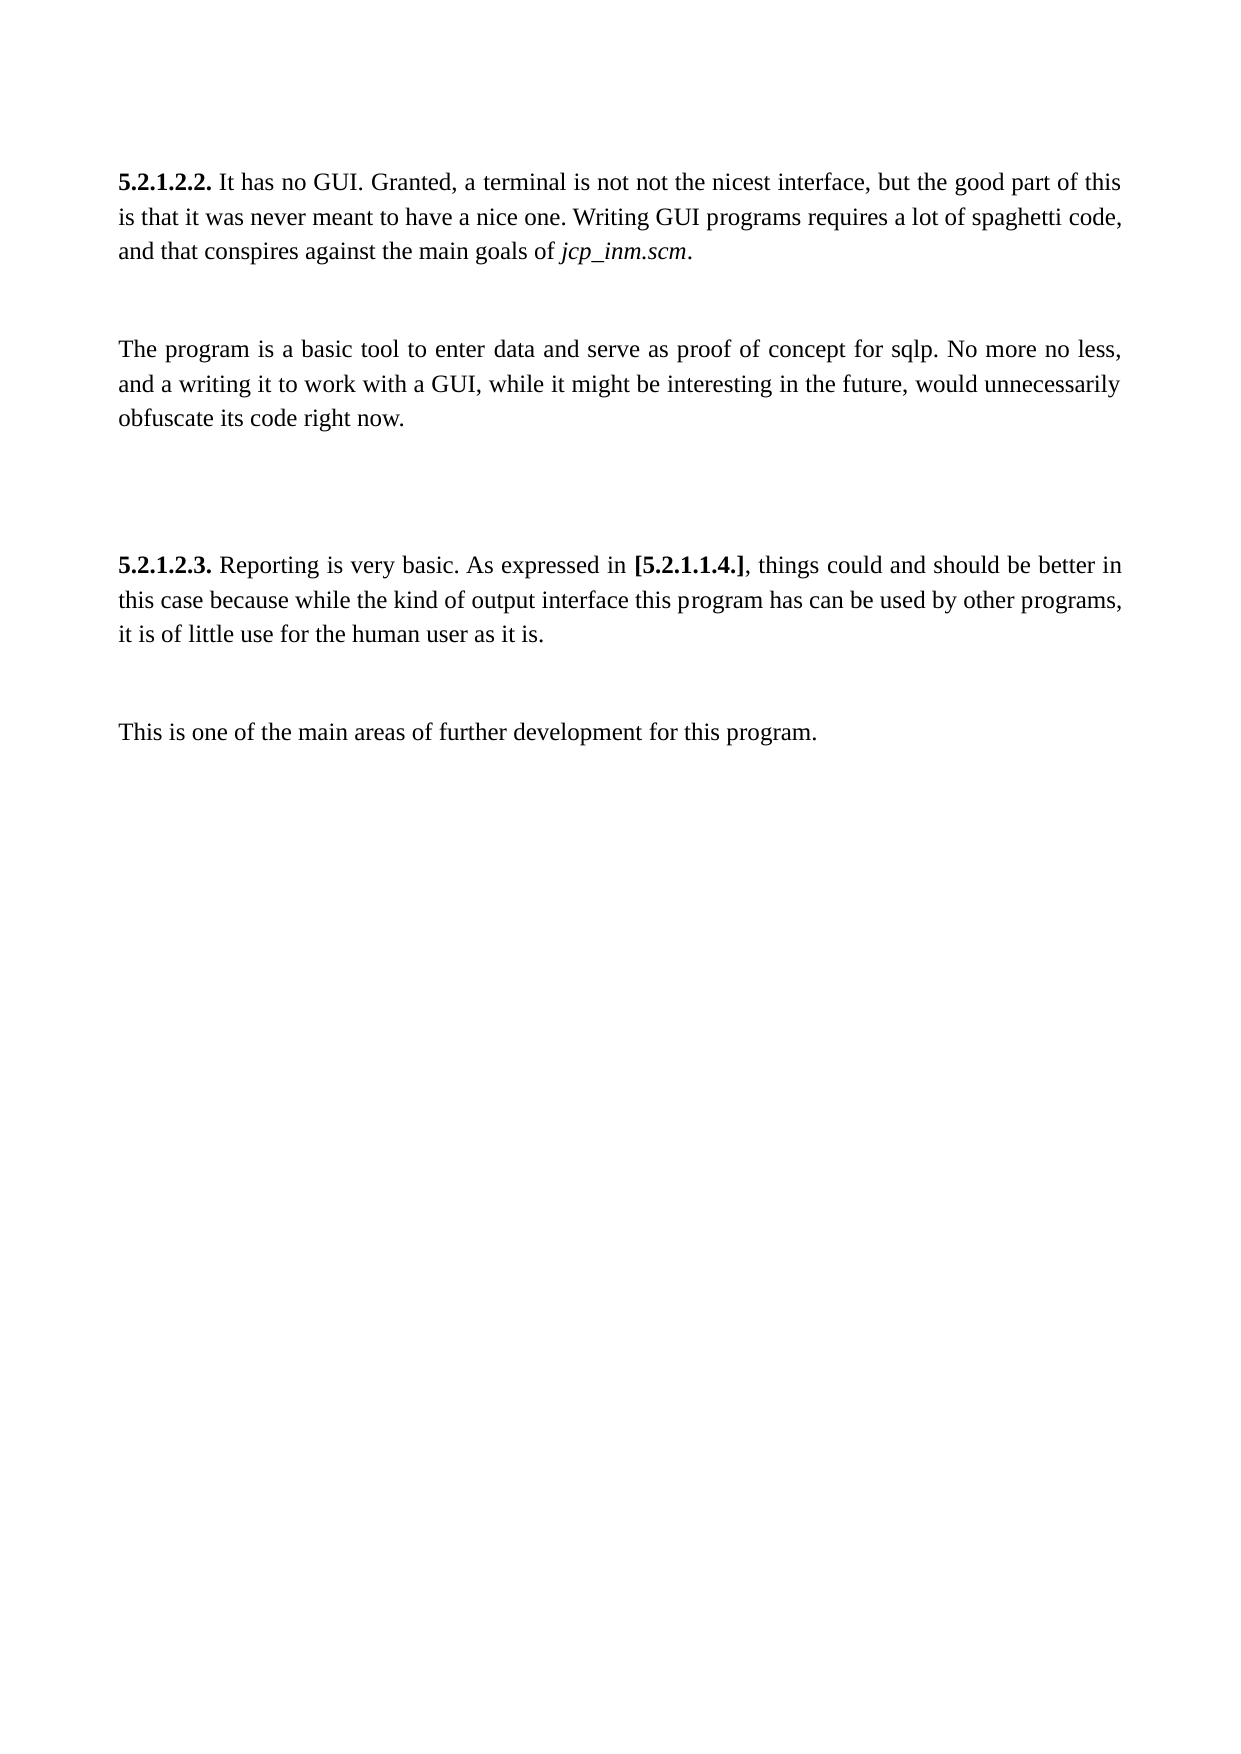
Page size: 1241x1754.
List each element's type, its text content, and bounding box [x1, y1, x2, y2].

text 5.2.1.2.3. Reporting is very basic. As expressed in [5.2.1.1.4.], things could and should be better in this case because while the kind of output interface this program has can be used by other programs, it is of little use for the human user as it is. [118, 550, 1122, 648]
text The program is a basic tool to enter data and serve as proof of concept for sqlp. No more no less, and a writing it to work with a GUI, while it might be interesting in the future, would unnecessarily obfuscate its code right now. [118, 334, 1122, 432]
text 5.2.1.2.2. It has no GUI. Granted, a terminal is not not the nicest interface, but the good part of this is that it was never meant to have a nice one. Writing GUI programs requires a lot of spaghetti code, and that conspires against the main goals of jcp_inm.scm. [118, 167, 1122, 265]
text This is one of the main areas of further development for this program. [118, 717, 1122, 746]
